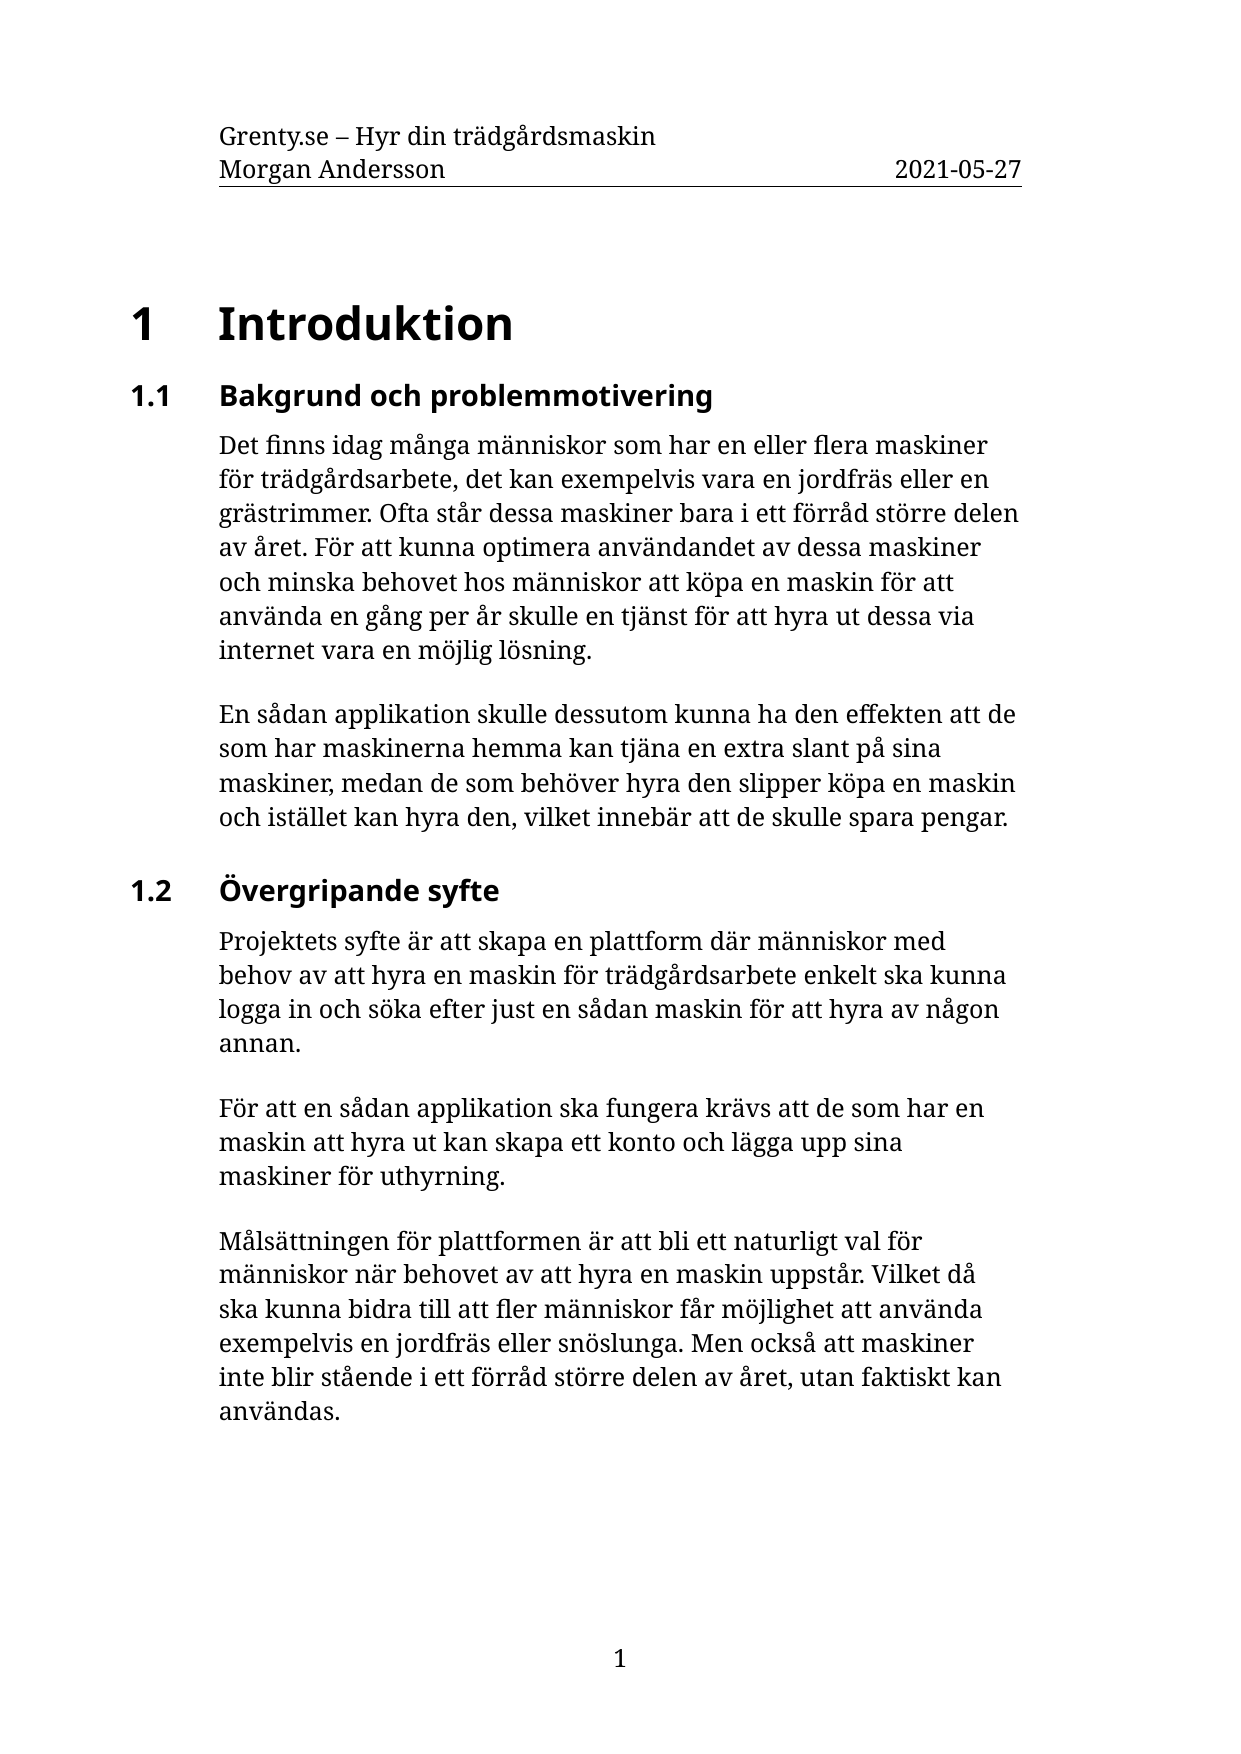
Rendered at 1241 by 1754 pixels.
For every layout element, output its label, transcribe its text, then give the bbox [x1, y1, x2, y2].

subtitle Övergripande syfte [130, 871, 1022, 910]
text Projektets syfte är att skapa en plattform där människor med behov av att hyra en maskin för trädgårdsarbete enkelt ska kunna logga in och söka efter just en sådan maskin för att hyra av någon annan. [218, 923, 1022, 1059]
subtitle Introduktion [130, 291, 1022, 353]
subtitle Bakgrund och problemmotivering [130, 375, 1022, 415]
text Det finns idag många människor som har en eller flera maskiner för trädgårdsarbete, det kan exempelvis vara en jordfräs eller en grästrimmer. Ofta står dessa maskiner bara i ett förråd större delen av året. För att kunna optimera användandet av dessa maskiner och minska behovet hos människor att köpa en maskin för att använda en gång per år skulle en tjänst för att hyra ut dessa via internet vara en möjlig lösning. [218, 428, 1022, 666]
text Målsättningen för plattformen är att bli ett naturligt val för människor när behovet av att hyra en maskin uppstår. Vilket då ska kunna bidra till att fler människor får möjlighet att använda exempelvis en jordfräs eller snöslunga. Men också att maskiner inte blir stående i ett förråd större delen av året, utan faktiskt kan användas. [218, 1223, 1022, 1427]
text För att en sådan applikation ska fungera krävs att de som har en maskin att hyra ut kan skapa ett konto och lägga upp sina maskiner för uthyrning. [218, 1090, 1022, 1192]
text En sådan applikation skulle dessutom kunna ha den effekten att de som har maskinerna hemma kan tjäna en extra slant på sina maskiner, medan de som behöver hyra den slipper köpa en maskin och istället kan hyra den, vilket innebär att de skulle spara pengar. [218, 697, 1022, 833]
